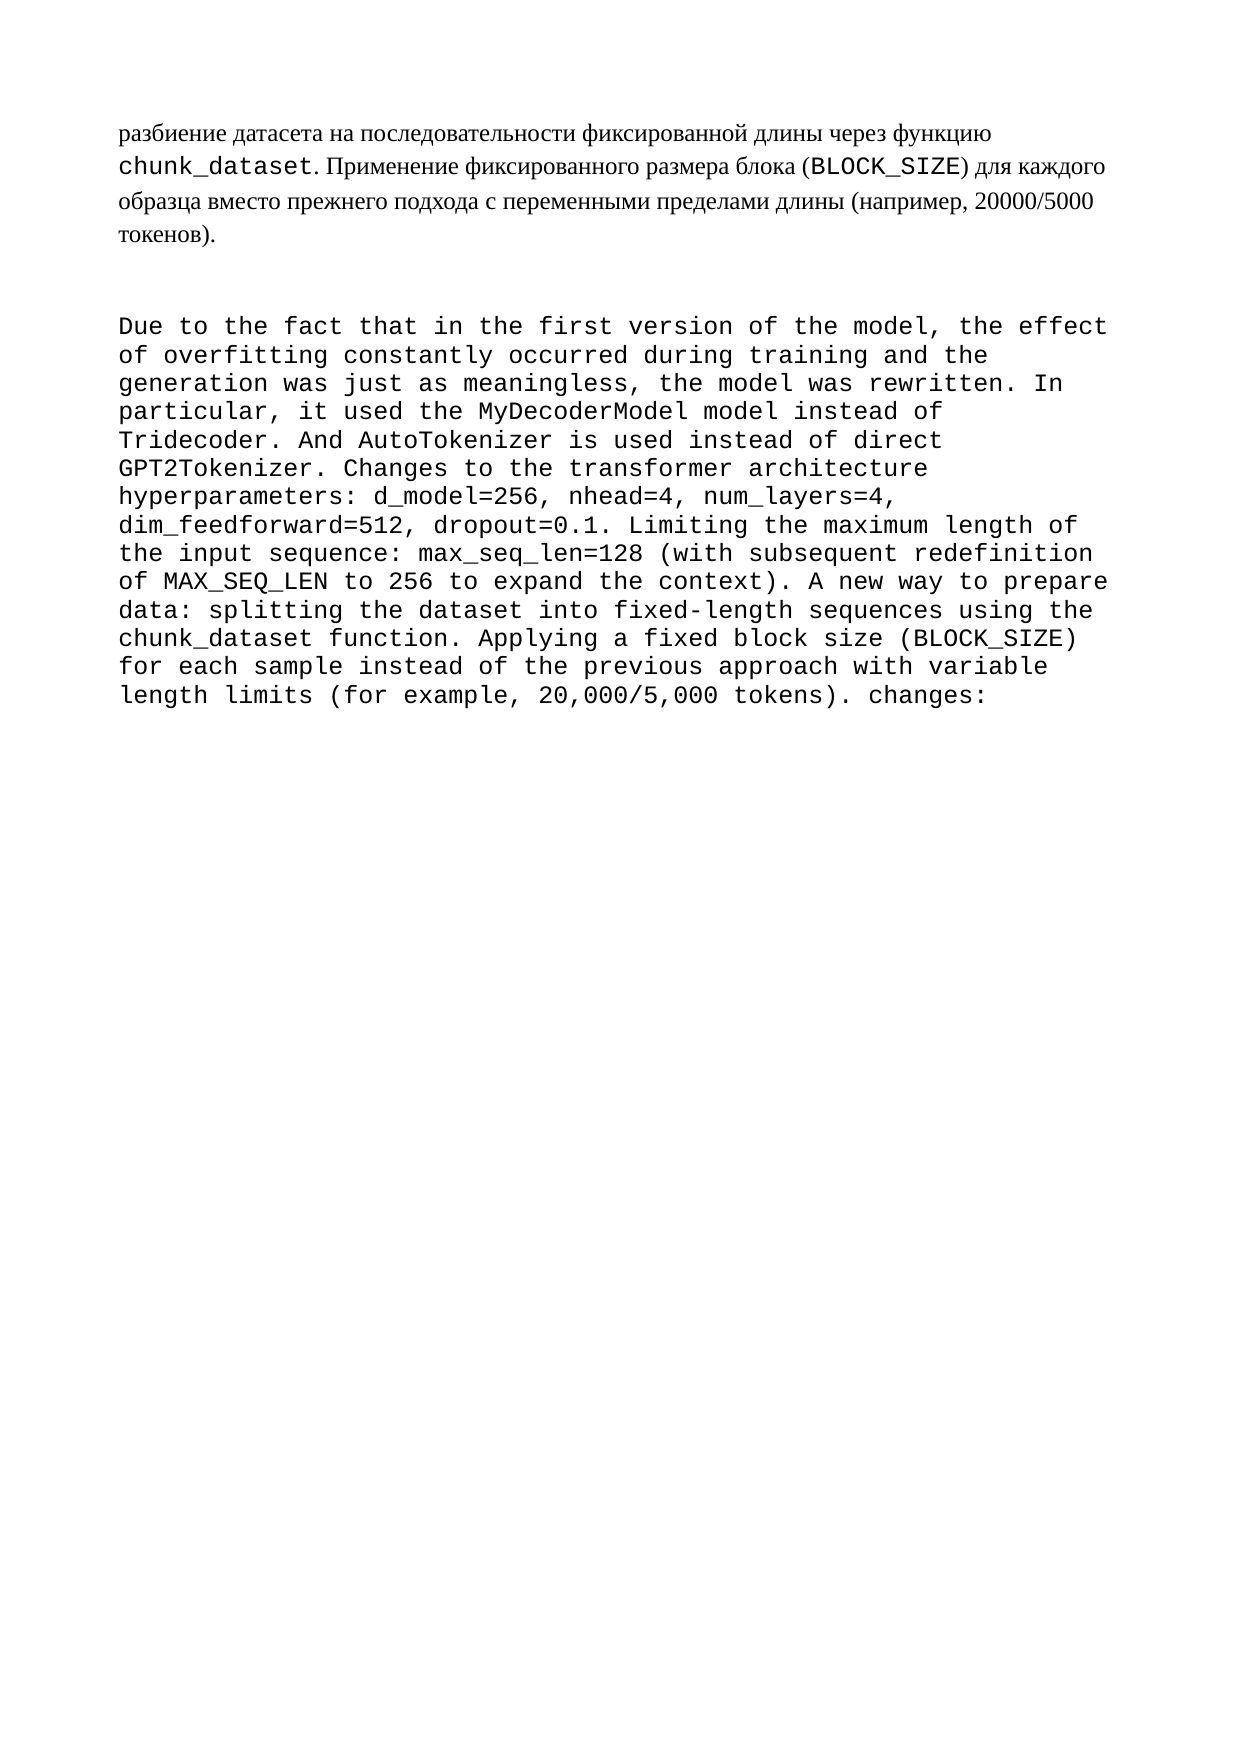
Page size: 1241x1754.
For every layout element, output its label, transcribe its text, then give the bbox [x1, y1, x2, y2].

text Due to the fact that in the first version of the model, the effect of overfitting constantly occurred during training and the generation was just as meaningless, the model was rewritten. In particular, it used the MyDecoderModel model instead of Tridecoder. And AutoTokenizer is used instead of direct GPT2Tokenizer. Changes to the transformer architecture hyperparameters: d_model=256, nhead=4, num_layers=4, dim_feedforward=512, dropout=0.1. Limiting the maximum length of the input sequence: max_seq_len=128 (with subsequent redefinition of MAX_SEQ_LEN to 256 to expand the context). A new way to prepare data: splitting the dataset into fixed-length sequences using the chunk_dataset function. Applying a fixed block size (BLOCK_SIZE) for each sample instead of the previous approach with variable length limits (for example, 20,000/5,000 tokens). changes: [118, 314, 1122, 711]
text разбиение датасета на последовательности фиксированной длины через функцию chunk_dataset. Применение фиксированного размера блока (BLOCK_SIZE) для каждого образца вместо прежнего подхода с переменными пределами длины (например, 20000/5000 токенов). [118, 118, 1122, 248]
